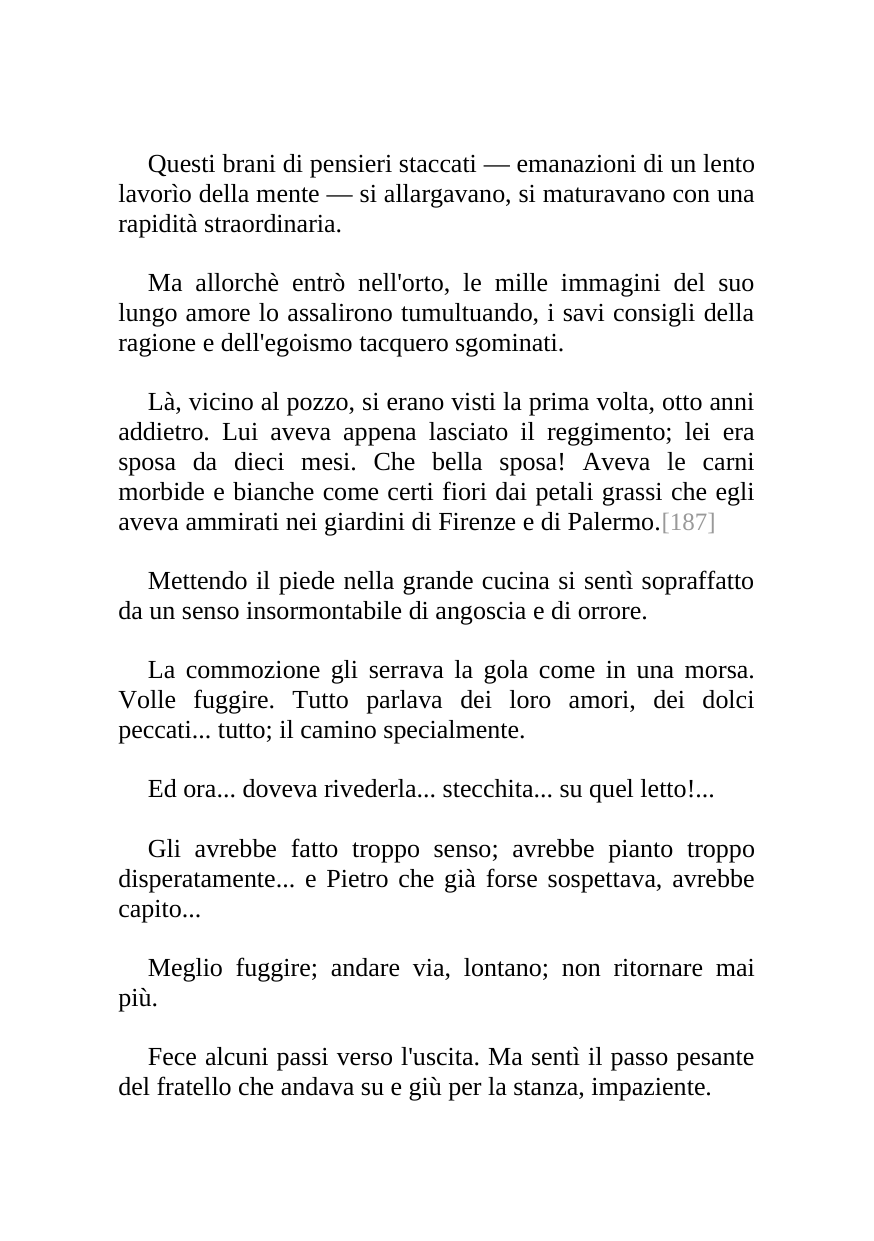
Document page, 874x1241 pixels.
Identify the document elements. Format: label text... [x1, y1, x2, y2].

text Ed ora... doveva rivederla... stecchita... su quel letto!... [118, 773, 756, 803]
text Mettendo il piede nella grande cucina si sentì sopraffatto da un senso insormontabile di angoscia e di orrore. [118, 565, 756, 625]
text Ma allorchè entrò nell'orto, le mille immagini del suo lungo amore lo assalirono tumultuando, i savi consigli della ragione e dell'egoismo tacquero sgominati. [118, 267, 756, 357]
text La commozione gli serrava la gola come in una morsa. Volle fuggire. Tutto parlava dei loro amori, dei dolci peccati... tutto; il camino specialmente. [118, 654, 756, 744]
text Gli avrebbe fatto troppo senso; avrebbe pianto troppo disperatamente... e Pietro che già forse sospettava, avrebbe capito... [118, 833, 756, 923]
text Meglio fuggire; andare via, lontano; non ritornare mai più. [118, 952, 756, 1012]
text Là, vicino al pozzo, si erano visti la prima volta, otto anni addietro. Lui aveva appena lasciato il reggimento; lei era sposa da dieci mesi. Che bella sposa! Aveva le carni morbide e bianche come certi fiori dai petali grassi che egli aveva ammirati nei giardini di Firenze e di Palermo.[187] [118, 386, 756, 536]
text Questi brani di pensieri staccati — emanazioni di un lento lavorìo della mente — si allargavano, si maturavano con una rapidità straordinaria. [118, 148, 756, 238]
text Fece alcuni passi verso l'uscita. Ma sentì il passo pesante del fratello che andava su e giù per la stanza, impaziente. [118, 1041, 756, 1101]
